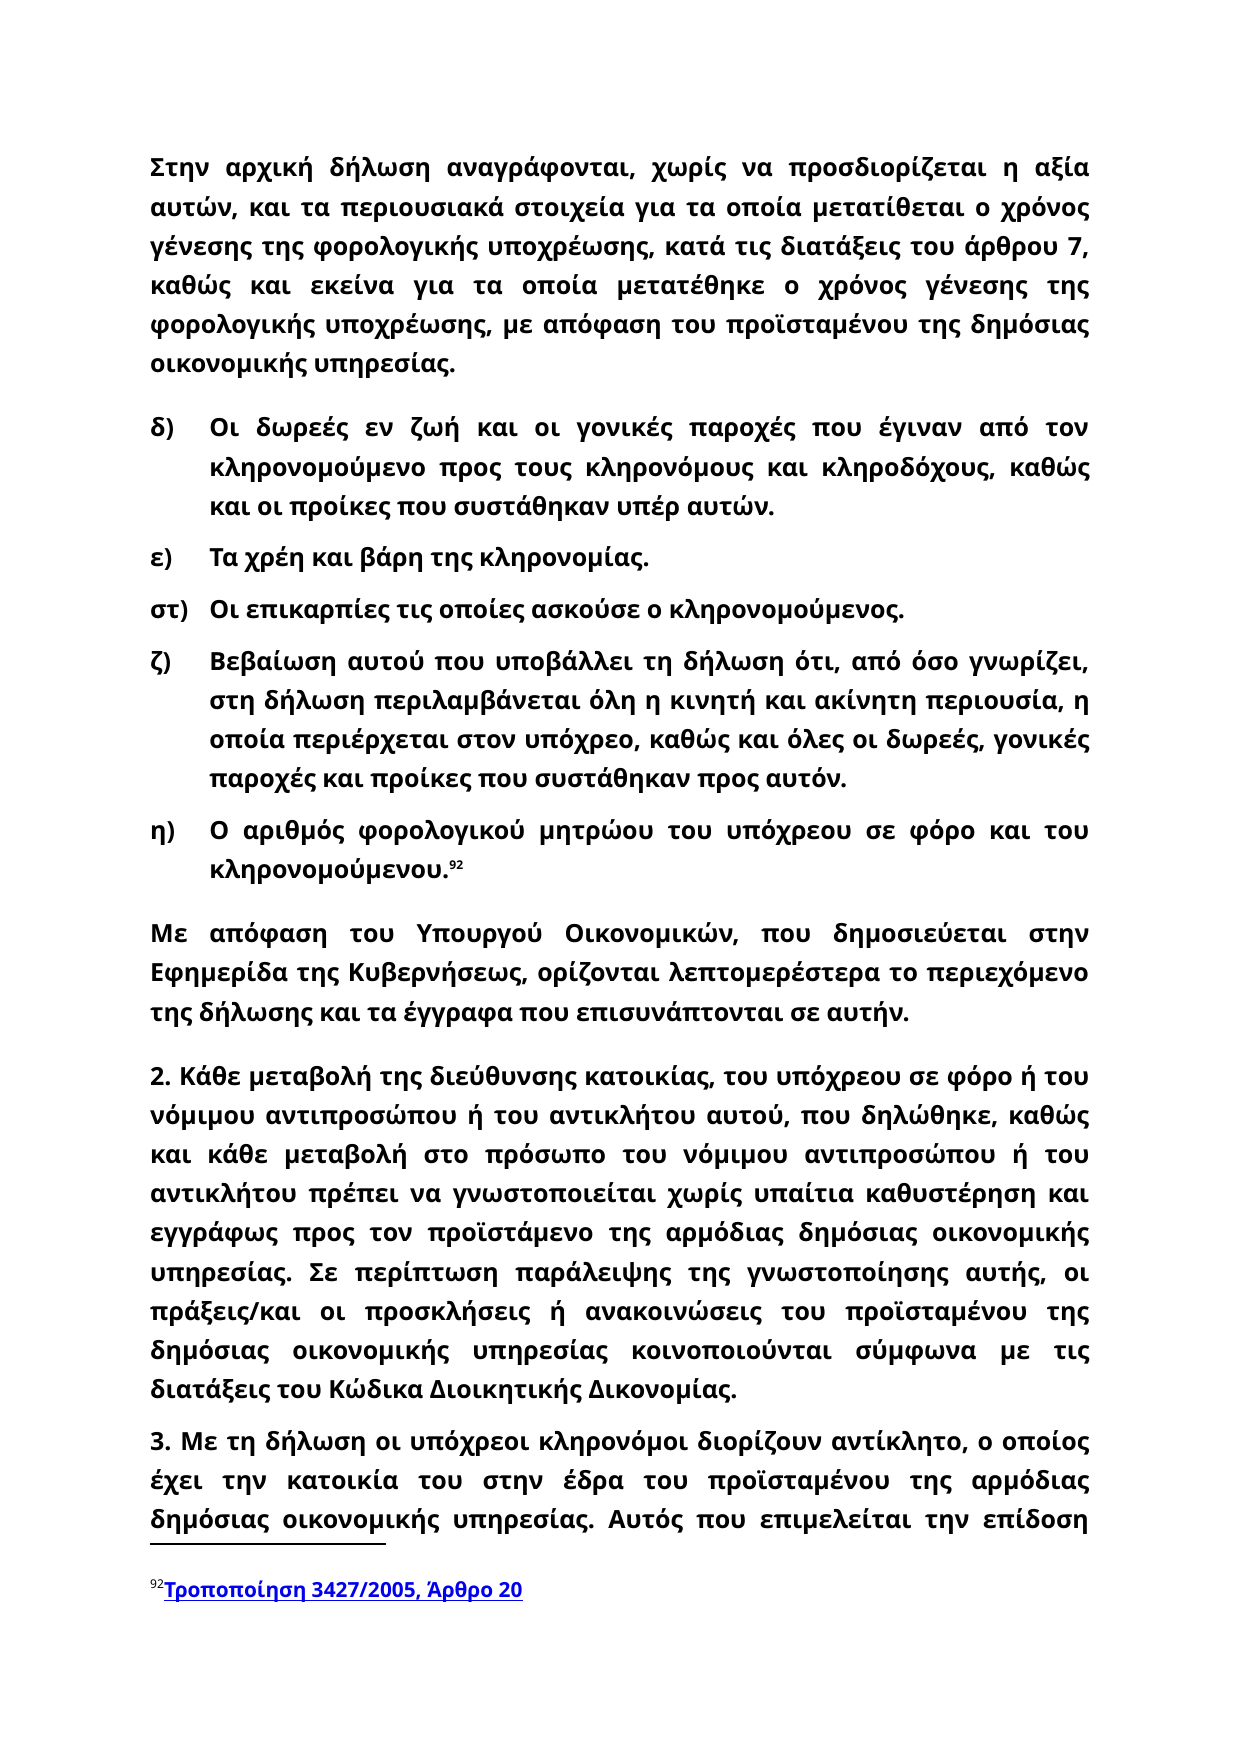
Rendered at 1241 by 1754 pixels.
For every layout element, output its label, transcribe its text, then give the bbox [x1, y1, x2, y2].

list ε) Τα χρέη και βάρη της κληρονομίας. [150, 540, 1090, 574]
list στ) Οι επικαρπίες τις οποίες ασκούσε ο κληρονομούμενος. [150, 592, 1090, 626]
text Με απόφαση του Υπουργού Οικονομικών, που δημοσιεύεται στην Εφημερίδα της Κυβερνήσεως, ορίζονται λεπτομερέστερα το περιεχόμενο της δήλωσης και τα έγγραφα που επισυνάπτονται σε αυτήν. [150, 916, 1090, 1028]
list η) Ο αριθμός φορολογικού μητρώου του υπόχρεου σε φόρο και του κληρονομούμενου. [150, 812, 1090, 886]
list δ) Οι δωρεές εν ζωή και οι γονικές παροχές που έγιναν από τον κληρονομούμενο προς τους κληρονόμους και κληροδόχους, καθώς και οι προίκες που συστάθηκαν υπέρ αυτών. [150, 410, 1090, 522]
text 2. Κάθε μεταβολή της διεύθυνσης κατοικίας, του υπόχρεου σε φόρο ή του νόμιμου αντιπροσώπου ή του αντικλήτου αυτού, που δηλώθηκε, καθώς και κάθε μεταβολή στο πρόσωπο του νόμιμου αντιπροσώπου ή του αντικλήτου πρέπει να γνωστοποιείται χωρίς υπαίτια καθυστέρηση και εγγράφως προς τον προϊστάμενο της αρμόδιας δημόσιας οικονομικής υπηρεσίας. Σε περίπτωση παράλειψης της γνωστοποίησης αυτής, οι πράξεις/και οι προσκλήσεις ή ανακοινώσεις του προϊσταμένου της δημόσιας οικονομικής υπηρεσίας κοινοποιούνται σύμφωνα με τις διατάξεις του Κώδικα Διοικητικής Δικονομίας. [150, 1058, 1090, 1406]
list ζ) Βεβαίωση αυτού που υποβάλλει τη δήλωση ότι, από όσο γνωρίζει, στη δήλωση περιλαμβάνεται όλη η κινητή και ακίνητη περιουσία, η οποία περιέρχεται στον υπόχρεο, καθώς και όλες οι δωρεές, γονικές παροχές και προίκες που συστάθηκαν προς αυτόν. [150, 643, 1090, 795]
text Στην αρχική δήλωση αναγράφονται, χωρίς να προσδιορίζεται η αξία αυτών, και τα περιουσιακά στοιχεία για τα οποία μετατίθεται ο χρόνος γένεσης της φορολογικής υποχρέωσης, κατά τις διατάξεις του άρθρου 7, καθώς και εκείνα για τα οποία μετατέθηκε ο χρόνος γένεσης της φορολογικής υποχρέωσης, με απόφαση του προϊσταμένου της δημόσιας οικονομικής υπηρεσίας. [150, 150, 1090, 380]
text 3. Με τη δήλωση οι υπόχρεοι κληρονόμοι διορίζουν αντίκλητο, ο οποίος έχει την κατοικία του στην έδρα του προϊσταμένου της αρμόδιας δημόσιας οικονομικής υπηρεσίας. Αυτός που επιμελείται την επίδοση [150, 1423, 1090, 1536]
text Τροποποίηση 3427/2005, Άρθρο 20 [150, 1576, 1090, 1604]
